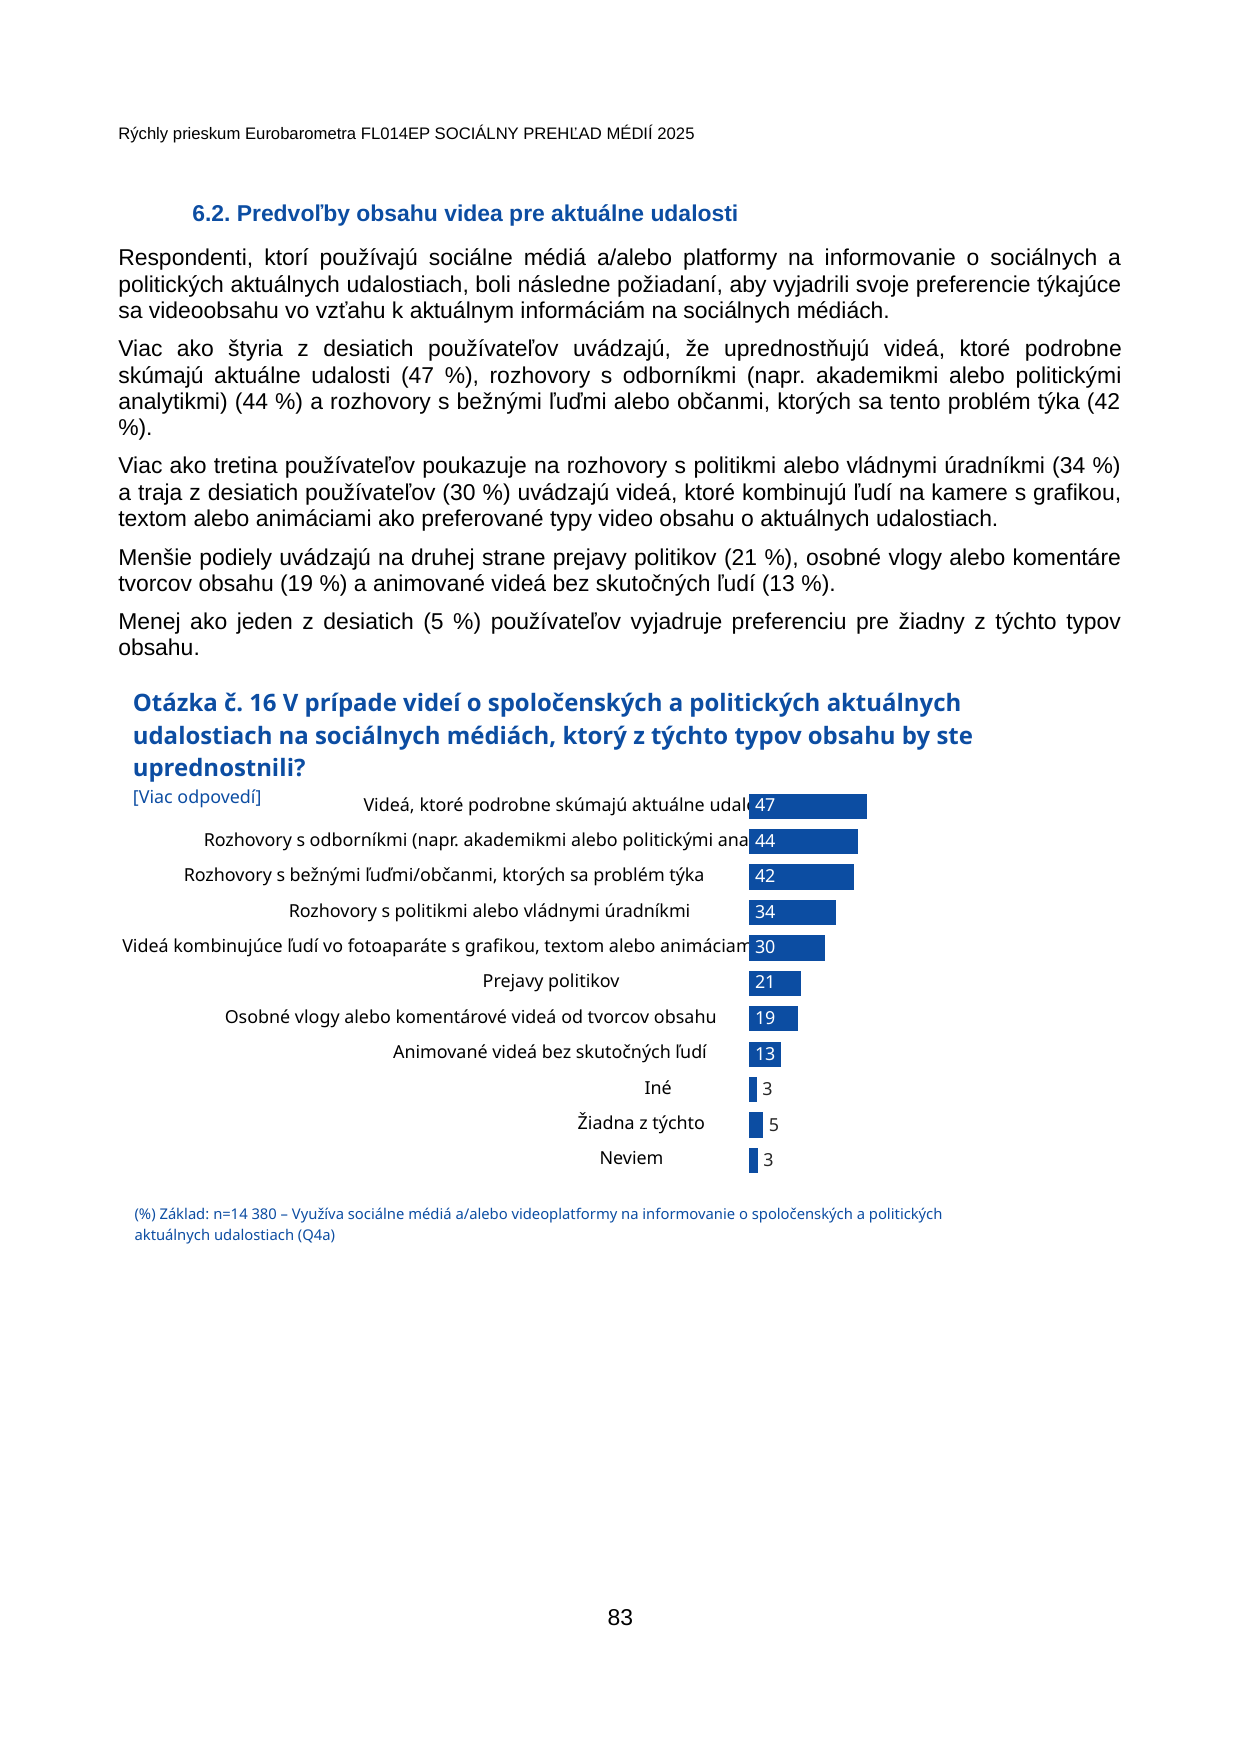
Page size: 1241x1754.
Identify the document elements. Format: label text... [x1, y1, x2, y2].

text Viac ako tretina používateľov poukazuje na rozhovory s politikmi alebo vládnymi úradníkmi (34 %) a traja z desiatich používateľov (30 %) uvádzajú videá, ktoré kombinujú ľudí na kamere s grafikou, textom alebo animáciami ako preferované typy video obsahu o aktuálnych udalostiach. [118, 452, 1122, 532]
subtitle 6.2. Predvoľby obsahu videa pre aktuálne udalosti [118, 199, 1122, 226]
text Menšie podiely uvádzajú na druhej strane prejavy politikov (21 %), osobné vlogy alebo komentáre tvorcov obsahu (19 %) a animované videá bez skutočných ľudí (13 %). [118, 543, 1122, 596]
text Menej ako jeden z desiatich (5 %) používateľov vyjadruje preferenciu pre žiadny z týchto typov obsahu. [118, 608, 1122, 661]
text Respondenti, ktorí používajú sociálne médiá a/alebo platformy na informovanie o sociálnych a politických aktuálnych udalostiach, boli následne požiadaní, aby vyjadrili svoje preferencie týkajúce sa videoobsahu vo vzťahu k aktuálnym informáciám na sociálnych médiách. [118, 244, 1122, 323]
text Viac ako štyria z desiatich používateľov uvádzajú, že uprednostňujú videá, ktoré podrobne skúmajú aktuálne udalosti (47 %), rozhovory s odborníkmi (napr. akademikmi alebo politickými analytikmi) (44 %) a rozhovory s bežnými ľuďmi alebo občanmi, ktorých sa tento problém týka (42 %). [118, 335, 1122, 441]
